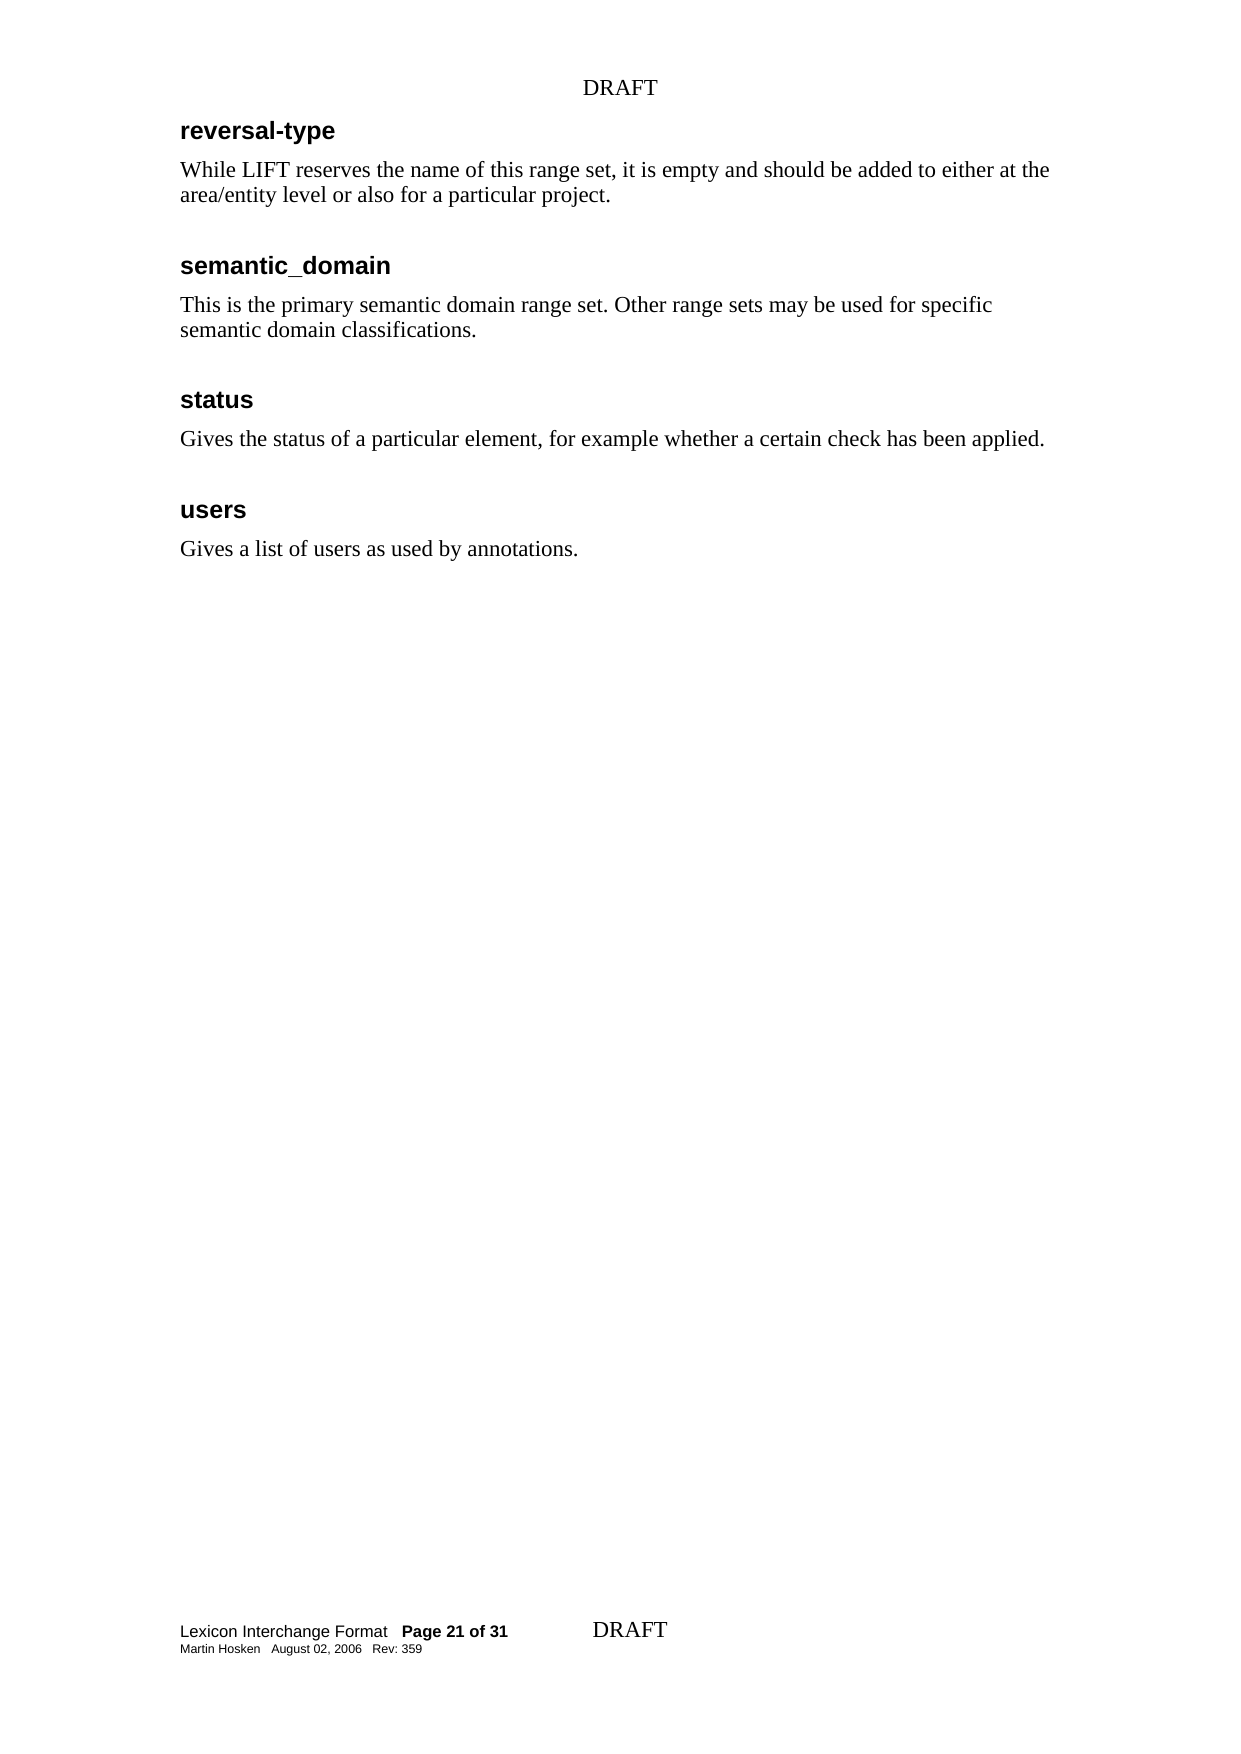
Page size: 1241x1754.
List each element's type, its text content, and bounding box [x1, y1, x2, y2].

subtitle reversal-type [180, 117, 1061, 145]
text This is the primary semantic domain range set. Other range sets may be used for specific semantic domain classifications. [180, 292, 1061, 342]
subtitle users [180, 496, 1061, 523]
subtitle semantic_domain [180, 252, 1061, 279]
text While LIFT reserves the name of this range set, it is empty and should be added to either at the area/entity level or also for a particular project. [180, 157, 1061, 208]
subtitle status [180, 386, 1061, 414]
text Gives the status of a particular element, for example whether a certain check has been applied. [180, 426, 1061, 452]
text Gives a list of users as used by annotations. [180, 536, 1061, 561]
